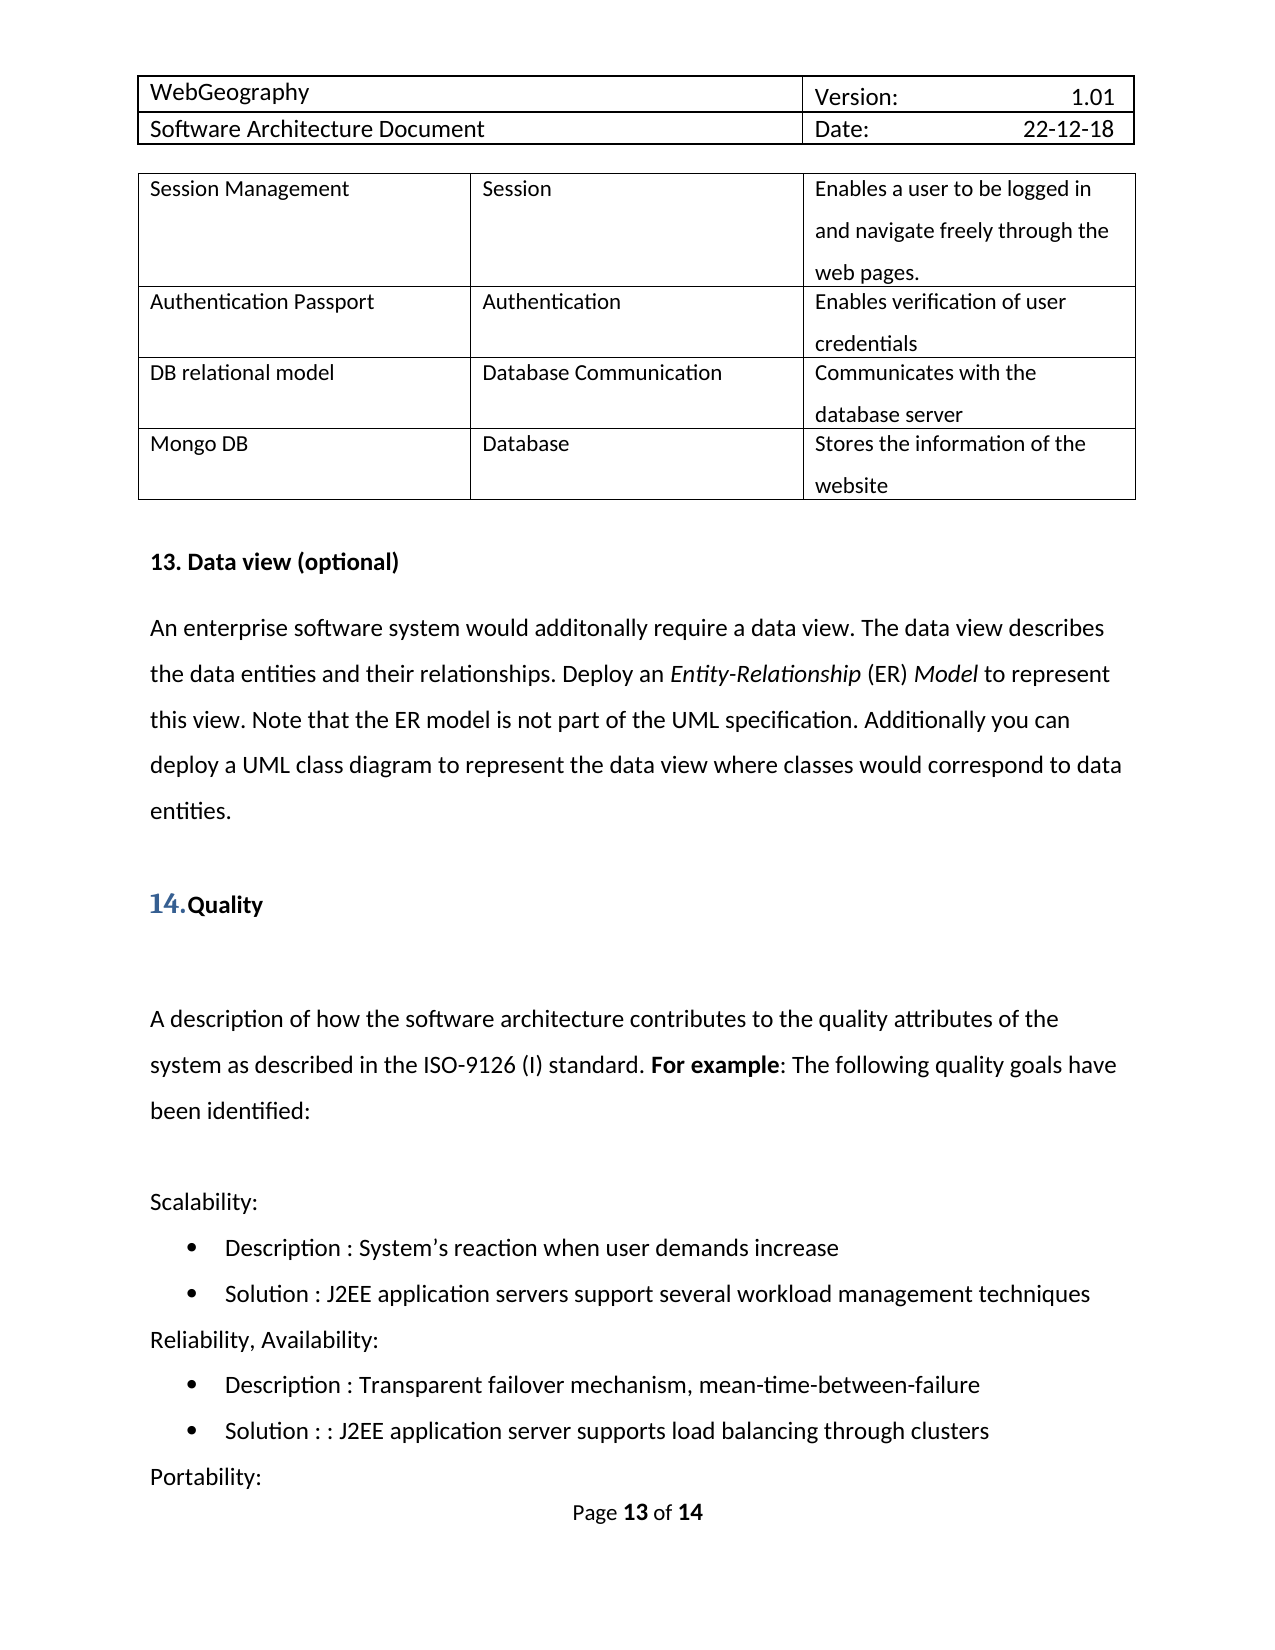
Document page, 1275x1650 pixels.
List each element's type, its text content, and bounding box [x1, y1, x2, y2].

list Solution : : J2EE application server supports load balancing through clusters [187, 1415, 1125, 1446]
table_cell Authentication [471, 287, 803, 357]
text Reliability, Availability: [150, 1324, 1125, 1354]
table_cell Session Management [139, 174, 470, 286]
table_cell Stores the information of the website [804, 429, 1135, 499]
table_cell Enables verification of user credentials [804, 287, 1135, 357]
subtitle Quality [150, 887, 1125, 920]
table_cell Enables a user to be logged in and navigate freely through the web pages. [804, 174, 1135, 286]
table_cell Session [471, 174, 803, 286]
table_cell Database Communication [471, 358, 803, 428]
text Scalability: [150, 1187, 1125, 1217]
table_cell DB relational model [139, 358, 470, 428]
text Portability: [150, 1461, 1125, 1491]
text A description of how the software architecture contributes to the quality attributes of the system as described in the ISO-9126 (I) standard. For example: The following quality goals have been identified: [150, 1004, 1125, 1126]
list Description : System’s reaction when user demands increase [187, 1232, 1125, 1263]
table_cell Mongo DB [139, 429, 470, 499]
list Description : Transparent failover mechanism, mean-time-between-failure [187, 1369, 1125, 1400]
table_cell Database [471, 429, 803, 499]
subtitle Data view (optional) [150, 546, 1125, 576]
table_cell Authentication Passport [139, 287, 470, 357]
table_cell Communicates with the database server [804, 358, 1135, 428]
list Solution : J2EE application servers support several workload management techniques [187, 1278, 1125, 1308]
text An enterprise software system would additonally require a data view. The data view describes the data entities and their relationships. Deploy an Entity-Relationship (ER) Model to represent this view. Note that the ER model is not part of the UML specification. Additionally you can deploy a UML class diagram to represent the data view where classes would correspond to data entities. [150, 612, 1125, 826]
